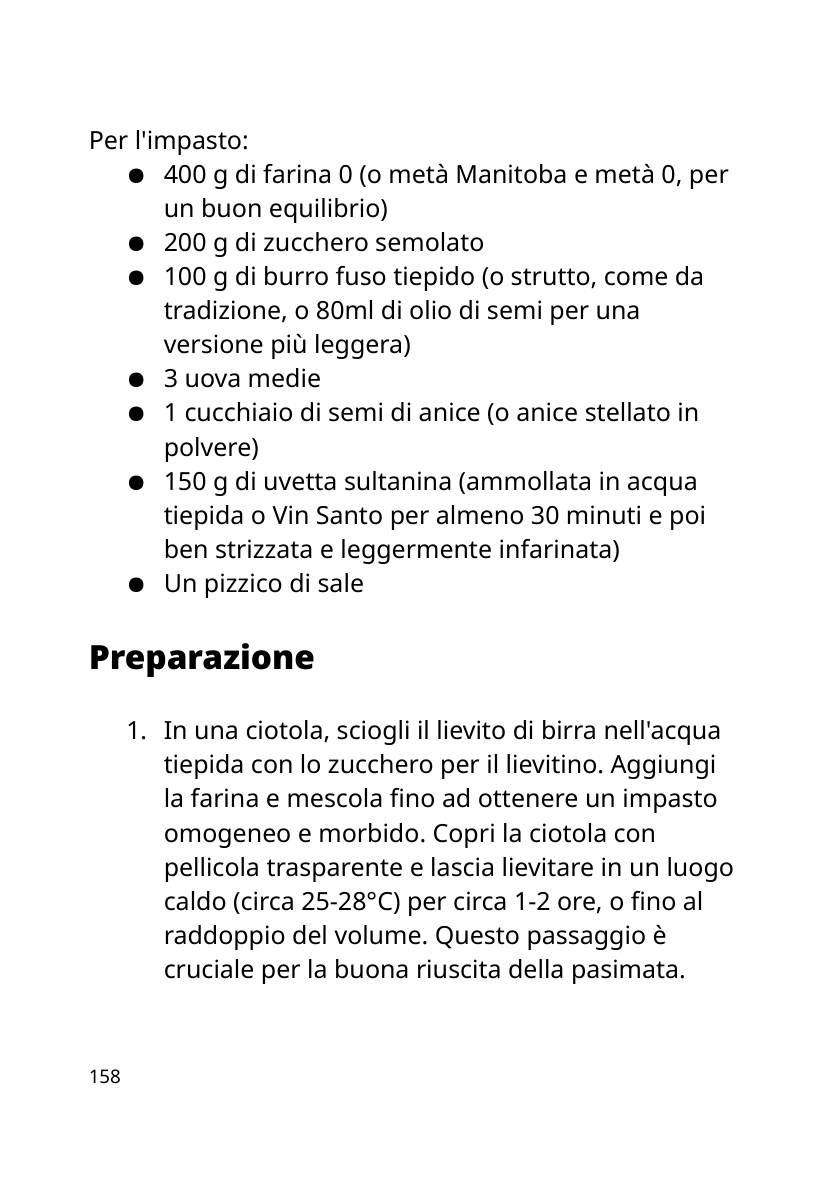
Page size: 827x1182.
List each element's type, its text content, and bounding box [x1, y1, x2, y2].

text Preparazione [88, 633, 732, 679]
list 400 g di farina 0 (o metà Manitoba e metà 0, per un buon equilibrio) [126, 157, 738, 225]
list 1 cucchiaio di semi di anice (o anice stellato in polvere) [126, 395, 738, 463]
list Un pizzico di sale [126, 565, 738, 599]
list 3 uova medie [126, 361, 738, 395]
list 200 g di zucchero semolato [126, 225, 738, 259]
text Per l'impasto: [88, 123, 709, 157]
list 150 g di uvetta sultanina (ammollata in acqua tiepida o Vin Santo per almeno 30 minuti e poi ben strizzata e leggermente infarinata) [126, 463, 738, 565]
list In una ciotola, sciogli il lievito di birra nell'acqua tiepida con lo zucchero per il lievitino. Aggiungi la farina e mescola fino ad ottenere un impasto omogeneo e morbido. Copri la ciotola con pellicola trasparente e lascia lievitare in un luogo caldo (circa 25-28°C) per circa 1-2 ore, o fino al raddoppio del volume. Questo passaggio è cruciale per la buona riuscita della pasimata. [126, 713, 738, 986]
list 100 g di burro fuso tiepido (o strutto, come da tradizione, o 80ml di olio di semi per una versione più leggera) [126, 259, 738, 361]
